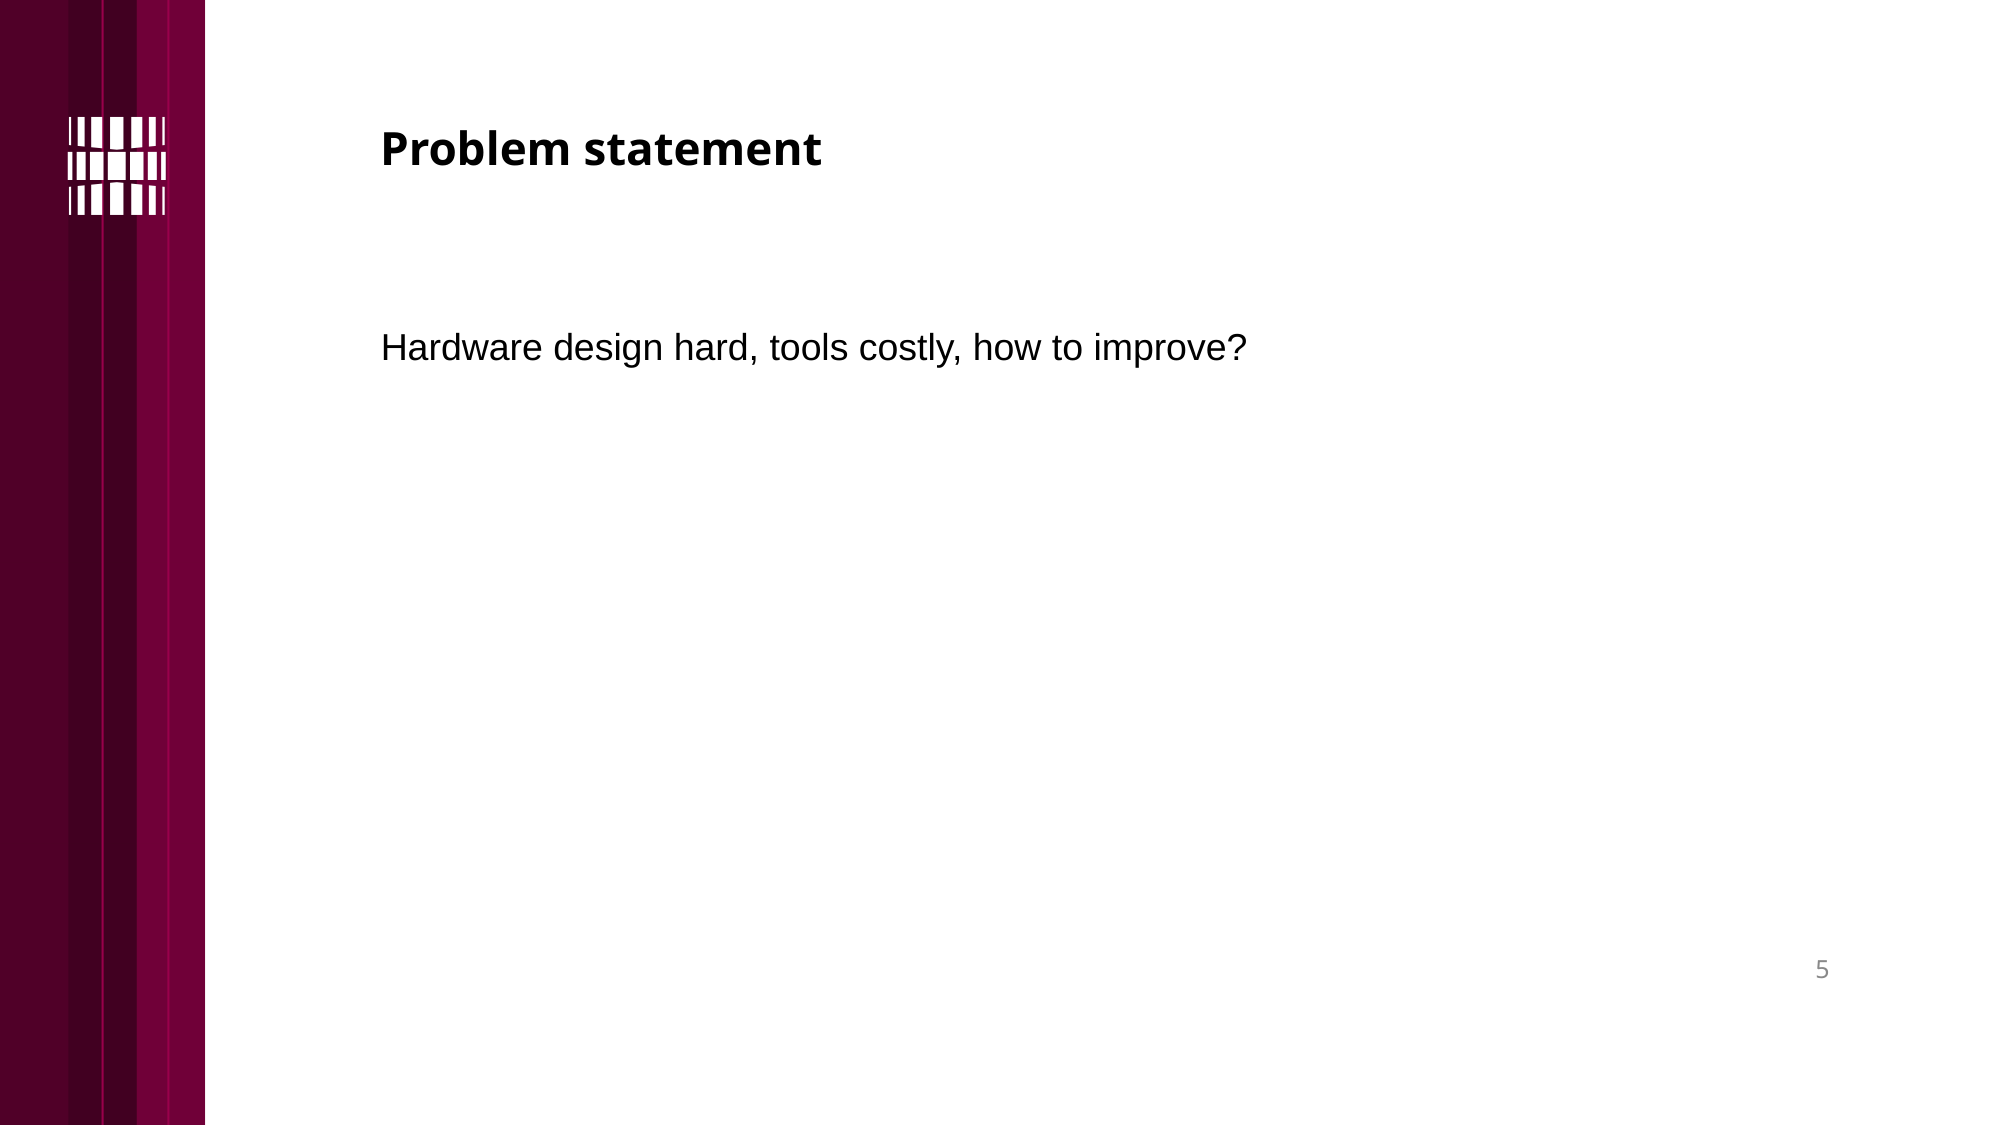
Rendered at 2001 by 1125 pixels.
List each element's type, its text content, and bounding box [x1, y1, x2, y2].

text_box Hardware design hard, tools costly, how to improve? [366, 318, 1263, 376]
list Problem statement [379, 119, 1071, 244]
